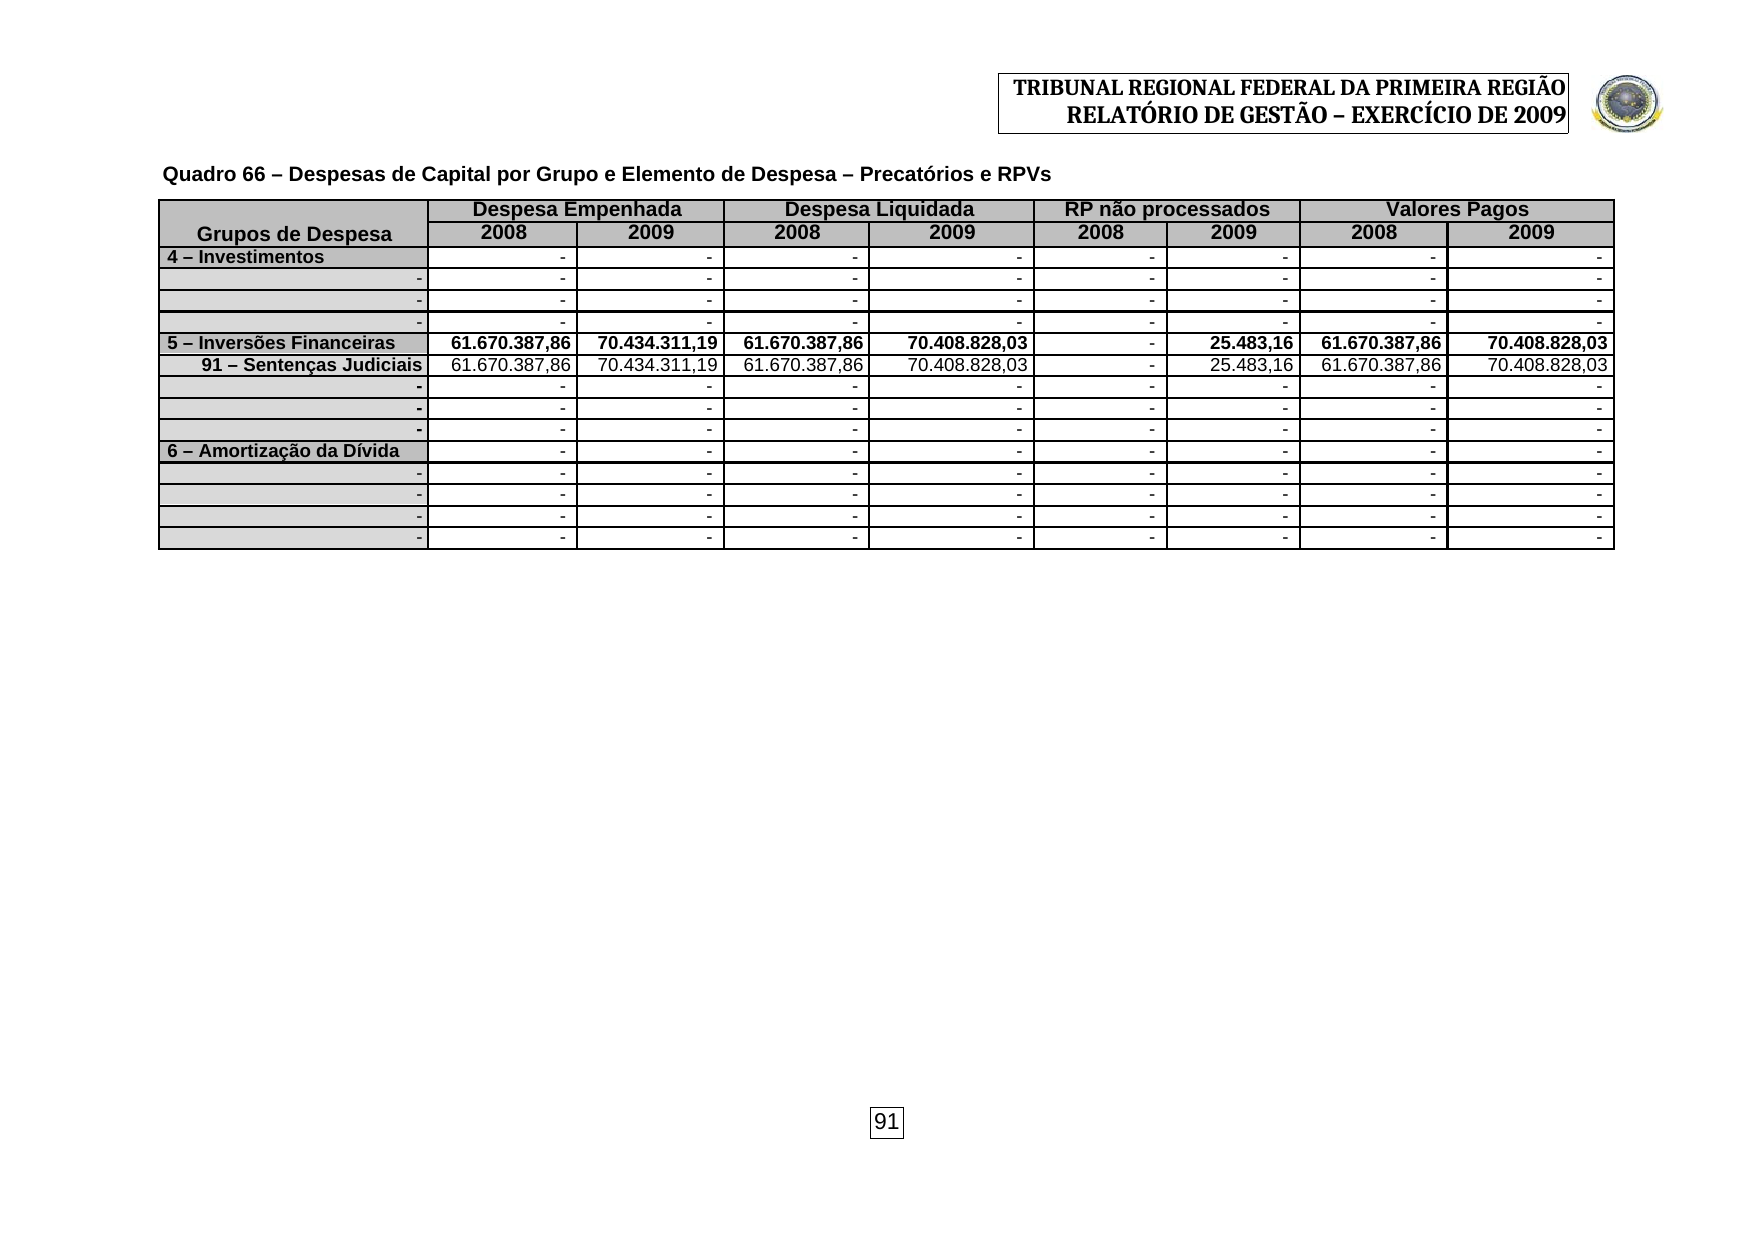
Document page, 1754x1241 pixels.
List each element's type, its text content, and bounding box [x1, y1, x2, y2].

table_cell - [1035, 399, 1166, 418]
table_cell - [1449, 291, 1613, 310]
table_cell 25.483,16 [1168, 334, 1299, 353]
table_cell - [725, 442, 868, 461]
table_cell - [1035, 507, 1166, 526]
table_cell - [1449, 248, 1613, 267]
table_cell 2008 [429, 223, 576, 246]
table_cell 2009 [1449, 223, 1613, 246]
table_cell - [725, 313, 868, 332]
table_cell - [870, 399, 1033, 418]
table_cell 2009 [578, 223, 723, 246]
table_cell 61.670.387,86 [1301, 356, 1446, 375]
table_cell - [429, 399, 576, 418]
table_cell - [1035, 377, 1166, 397]
table_cell - [1035, 334, 1166, 353]
table_cell 70.408.828,03 [870, 356, 1033, 375]
table_cell - [1301, 313, 1446, 332]
table_cell - [870, 313, 1033, 332]
table_cell - [429, 248, 576, 267]
table_cell - [1301, 507, 1446, 526]
table_cell 61.670.387,86 [1301, 334, 1446, 353]
table_cell - [870, 485, 1033, 504]
table_cell - [870, 291, 1033, 310]
table_cell - [725, 269, 868, 289]
subtitle Quadro 66 – Despesas de Capital por Grupo e Elemento de Despesa – Precatórios e RPVs [162, 162, 1627, 186]
table_cell - [160, 507, 427, 526]
table_cell - [725, 485, 868, 504]
table_cell - [1449, 528, 1613, 548]
table_cell - [1168, 291, 1299, 310]
table_cell - [1168, 485, 1299, 504]
table_cell - [1035, 356, 1166, 375]
table_cell - [1035, 464, 1166, 483]
table_cell - [1301, 248, 1446, 267]
table_cell - [870, 420, 1033, 440]
table_cell - [870, 269, 1033, 289]
picture [1591, 75, 1664, 133]
table_cell - [1449, 507, 1613, 526]
table_cell - [870, 442, 1033, 461]
table_cell - [578, 507, 723, 526]
table_cell - [160, 399, 427, 418]
table_cell 70.408.828,03 [1449, 334, 1613, 353]
table_cell - [1301, 291, 1446, 310]
table_cell - [160, 420, 427, 440]
table_cell 61.670.387,86 [725, 356, 868, 375]
table_cell 61.670.387,86 [429, 334, 576, 353]
table_cell - [870, 464, 1033, 483]
table_cell - [1301, 442, 1446, 461]
table_cell - [1035, 420, 1166, 440]
table_cell - [870, 248, 1033, 267]
table_cell - [429, 442, 576, 461]
table_cell - [1035, 269, 1166, 289]
table_cell - [1449, 313, 1613, 332]
table_cell - [1168, 313, 1299, 332]
table_header Grupos de Despesa [160, 201, 427, 246]
table_cell - [160, 291, 427, 310]
table_cell - [725, 248, 868, 267]
table_cell - [160, 269, 427, 289]
table_cell - [1168, 464, 1299, 483]
table_cell - [1168, 420, 1299, 440]
table_cell - [1449, 377, 1613, 397]
table_cell - [725, 420, 868, 440]
table_cell - [1168, 248, 1299, 267]
table_cell - [725, 507, 868, 526]
table_cell - [870, 377, 1033, 397]
table_cell - [429, 313, 576, 332]
table_cell 25.483,16 [1168, 356, 1299, 375]
table_cell 91 – Sentenças Judiciais [160, 356, 427, 375]
table_cell 2008 [725, 223, 868, 246]
table_cell 70.434.311,19 [578, 356, 723, 375]
table_cell 2009 [1168, 223, 1299, 246]
table_cell - [160, 313, 427, 332]
table_header Despesa Empenhada [429, 201, 723, 221]
table_cell 6 – Amortização da Dívida [160, 442, 427, 461]
table_cell - [870, 507, 1033, 526]
table_cell - [429, 464, 576, 483]
table_cell - [1035, 485, 1166, 504]
table_cell - [429, 269, 576, 289]
table_cell - [1301, 420, 1446, 440]
table_cell - [578, 269, 723, 289]
table_cell - [578, 464, 723, 483]
table_cell 2008 [1301, 223, 1446, 246]
table_cell 2009 [870, 223, 1033, 246]
table_cell - [578, 420, 723, 440]
table_cell - [429, 485, 576, 504]
table_cell - [578, 313, 723, 332]
table_cell - [1168, 528, 1299, 548]
table_header Despesa Liquidada [725, 201, 1033, 221]
table_cell - [1035, 291, 1166, 310]
table_cell 2008 [1035, 223, 1166, 246]
table_cell - [578, 377, 723, 397]
table_cell - [578, 399, 723, 418]
table_cell - [429, 291, 576, 310]
table_cell - [1035, 313, 1166, 332]
table_cell - [578, 291, 723, 310]
table_cell - [725, 399, 868, 418]
table_cell - [1449, 442, 1613, 461]
table_cell - [1035, 528, 1166, 548]
table_cell - [429, 507, 576, 526]
table_cell - [1168, 377, 1299, 397]
table_cell - [160, 377, 427, 397]
table_cell 5 – Inversões Financeiras [160, 334, 427, 353]
table_header Valores Pagos [1301, 201, 1613, 221]
table_cell - [160, 528, 427, 548]
table_cell - [870, 528, 1033, 548]
table_cell - [1449, 464, 1613, 483]
table_cell - [1449, 420, 1613, 440]
table_cell - [1168, 507, 1299, 526]
table_cell - [1168, 399, 1299, 418]
table_cell - [578, 248, 723, 267]
table_cell - [578, 485, 723, 504]
table_cell - [1301, 485, 1446, 504]
table_cell - [725, 464, 868, 483]
table_cell - [1301, 399, 1446, 418]
table_header RP não processados [1035, 201, 1299, 221]
table_cell - [1449, 485, 1613, 504]
table_cell - [725, 291, 868, 310]
table_cell - [160, 485, 427, 504]
table_cell 70.408.828,03 [1449, 356, 1613, 375]
table_cell - [725, 377, 868, 397]
table_cell - [1301, 528, 1446, 548]
table_cell 4 – Investimentos [160, 248, 427, 267]
table_cell - [1449, 399, 1613, 418]
table_cell - [1301, 269, 1446, 289]
table_cell - [1301, 464, 1446, 483]
table_cell 61.670.387,86 [429, 356, 576, 375]
table_cell - [1301, 377, 1446, 397]
table_cell - [429, 528, 576, 548]
table_cell - [1168, 269, 1299, 289]
table_cell 61.670.387,86 [725, 334, 868, 353]
table_cell 70.408.828,03 [870, 334, 1033, 353]
table_cell - [1168, 442, 1299, 461]
table_cell - [578, 442, 723, 461]
table_cell - [1035, 442, 1166, 461]
table_cell - [1449, 269, 1613, 289]
table_cell - [1035, 248, 1166, 267]
table_cell - [429, 377, 576, 397]
table_cell - [160, 464, 427, 483]
table_cell - [725, 528, 868, 548]
table_cell - [578, 528, 723, 548]
table_cell - [429, 420, 576, 440]
table_cell 70.434.311,19 [578, 334, 723, 353]
